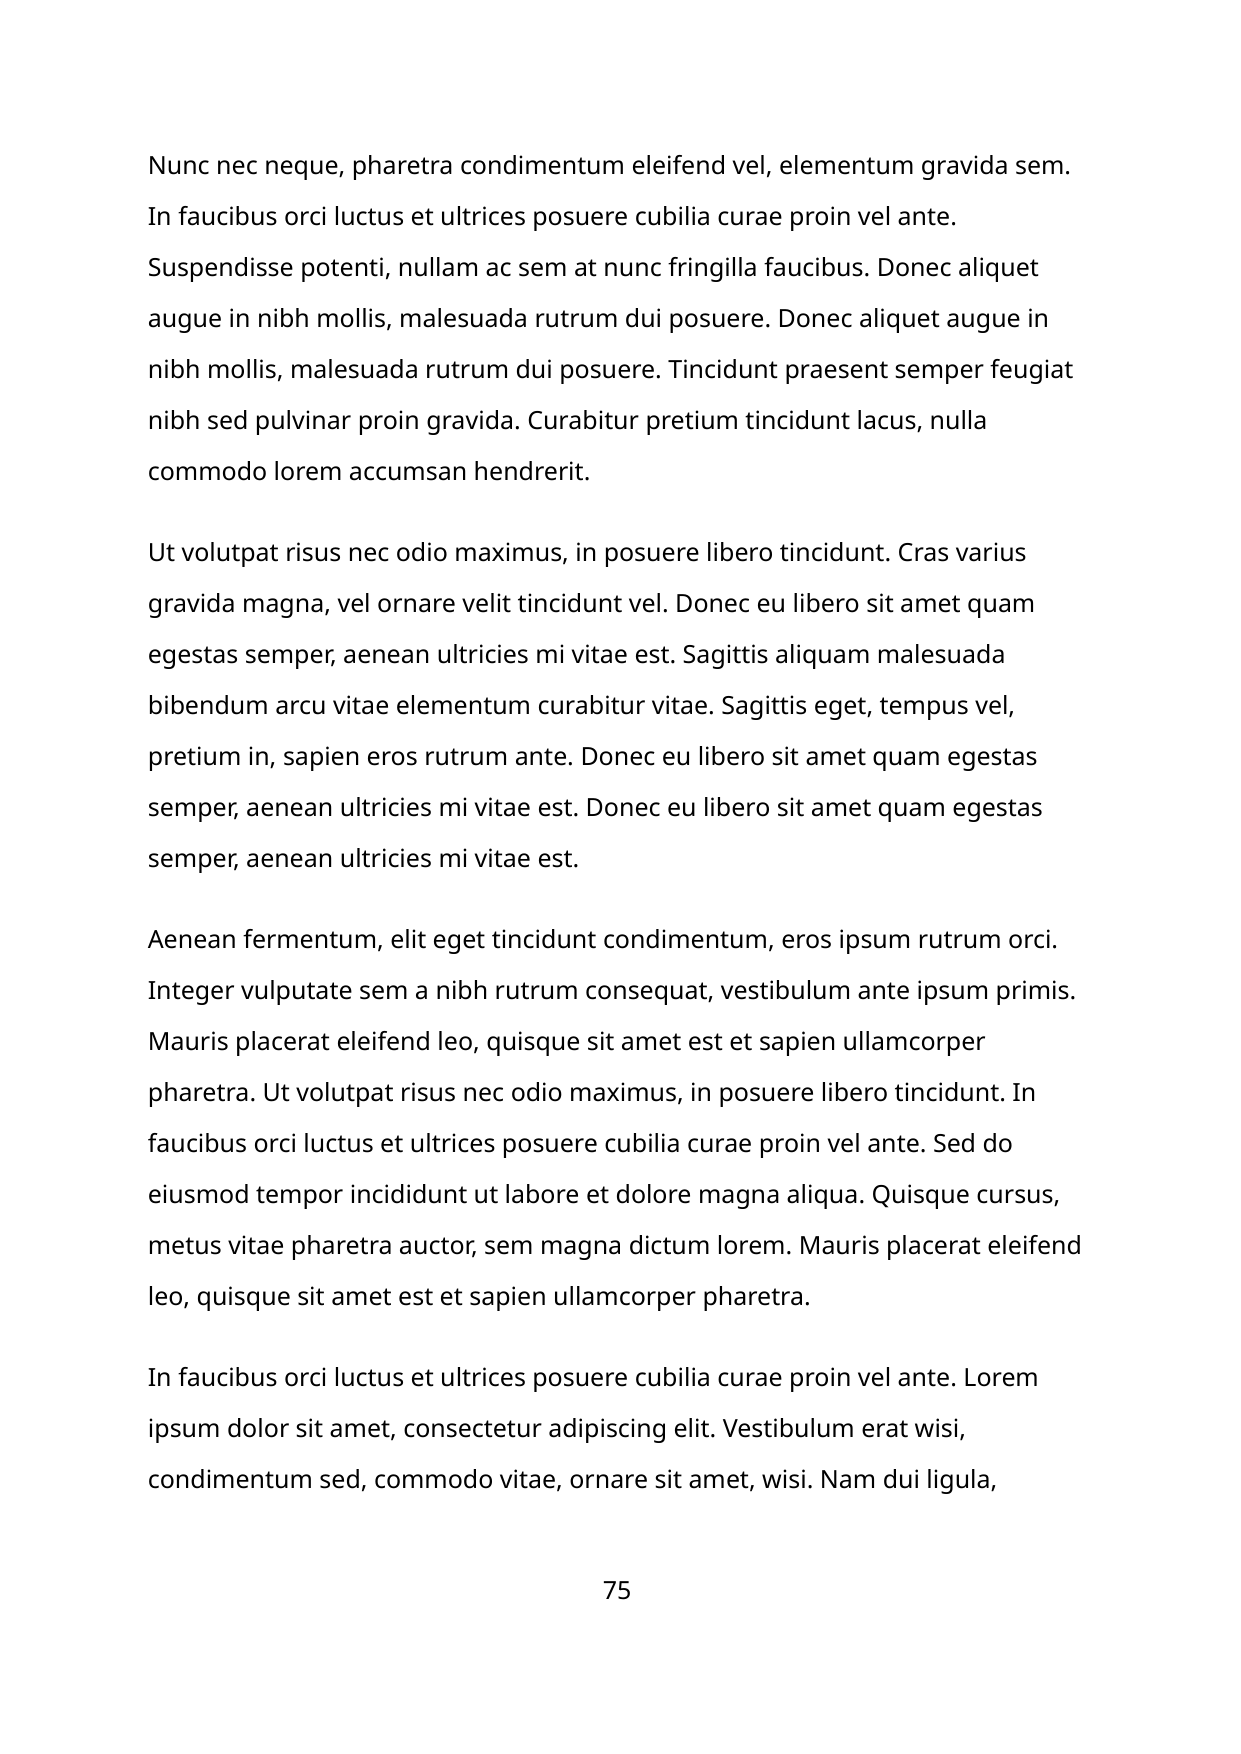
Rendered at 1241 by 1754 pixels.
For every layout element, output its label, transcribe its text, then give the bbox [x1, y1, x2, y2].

text Aenean fermentum, elit eget tincidunt condimentum, eros ipsum rutrum orci. Integer vulputate sem a nibh rutrum consequat, vestibulum ante ipsum primis. Mauris placerat eleifend leo, quisque sit amet est et sapien ullamcorper pharetra. Ut volutpat risus nec odio maximus, in posuere libero tincidunt. In faucibus orci luctus et ultrices posuere cubilia curae proin vel ante. Sed do eiusmod tempor incididunt ut labore et dolore magna aliqua. Quisque cursus, metus vitae pharetra auctor, sem magna dictum lorem. Mauris placerat eleifend leo, quisque sit amet est et sapien ullamcorper pharetra. [148, 921, 1093, 1313]
text Ut volutpat risus nec odio maximus, in posuere libero tincidunt. Cras varius gravida magna, vel ornare velit tincidunt vel. Donec eu libero sit amet quam egestas semper, aenean ultricies mi vitae est. Sagittis aliquam malesuada bibendum arcu vitae elementum curabitur vitae. Sagittis eget, tempus vel, pretium in, sapien eros rutrum ante. Donec eu libero sit amet quam egestas semper, aenean ultricies mi vitae est. Donec eu libero sit amet quam egestas semper, aenean ultricies mi vitae est. [148, 534, 1093, 875]
text Nunc nec neque, pharetra condimentum eleifend vel, elementum gravida sem. In faucibus orci luctus et ultrices posuere cubilia curae proin vel ante. Suspendisse potenti, nullam ac sem at nunc fringilla faucibus. Donec aliquet augue in nibh mollis, malesuada rutrum dui posuere. Donec aliquet augue in nibh mollis, malesuada rutrum dui posuere. Tincidunt praesent semper feugiat nibh sed pulvinar proin gravida. Curabitur pretium tincidunt lacus, nulla commodo lorem accumsan hendrerit. [148, 148, 1093, 488]
text In faucibus orci luctus et ultrices posuere cubilia curae proin vel ante. Lorem ipsum dolor sit amet, consectetur adipiscing elit. Vestibulum erat wisi, condimentum sed, commodo vitae, ornare sit amet, wisi. Nam dui ligula, [148, 1359, 1093, 1495]
